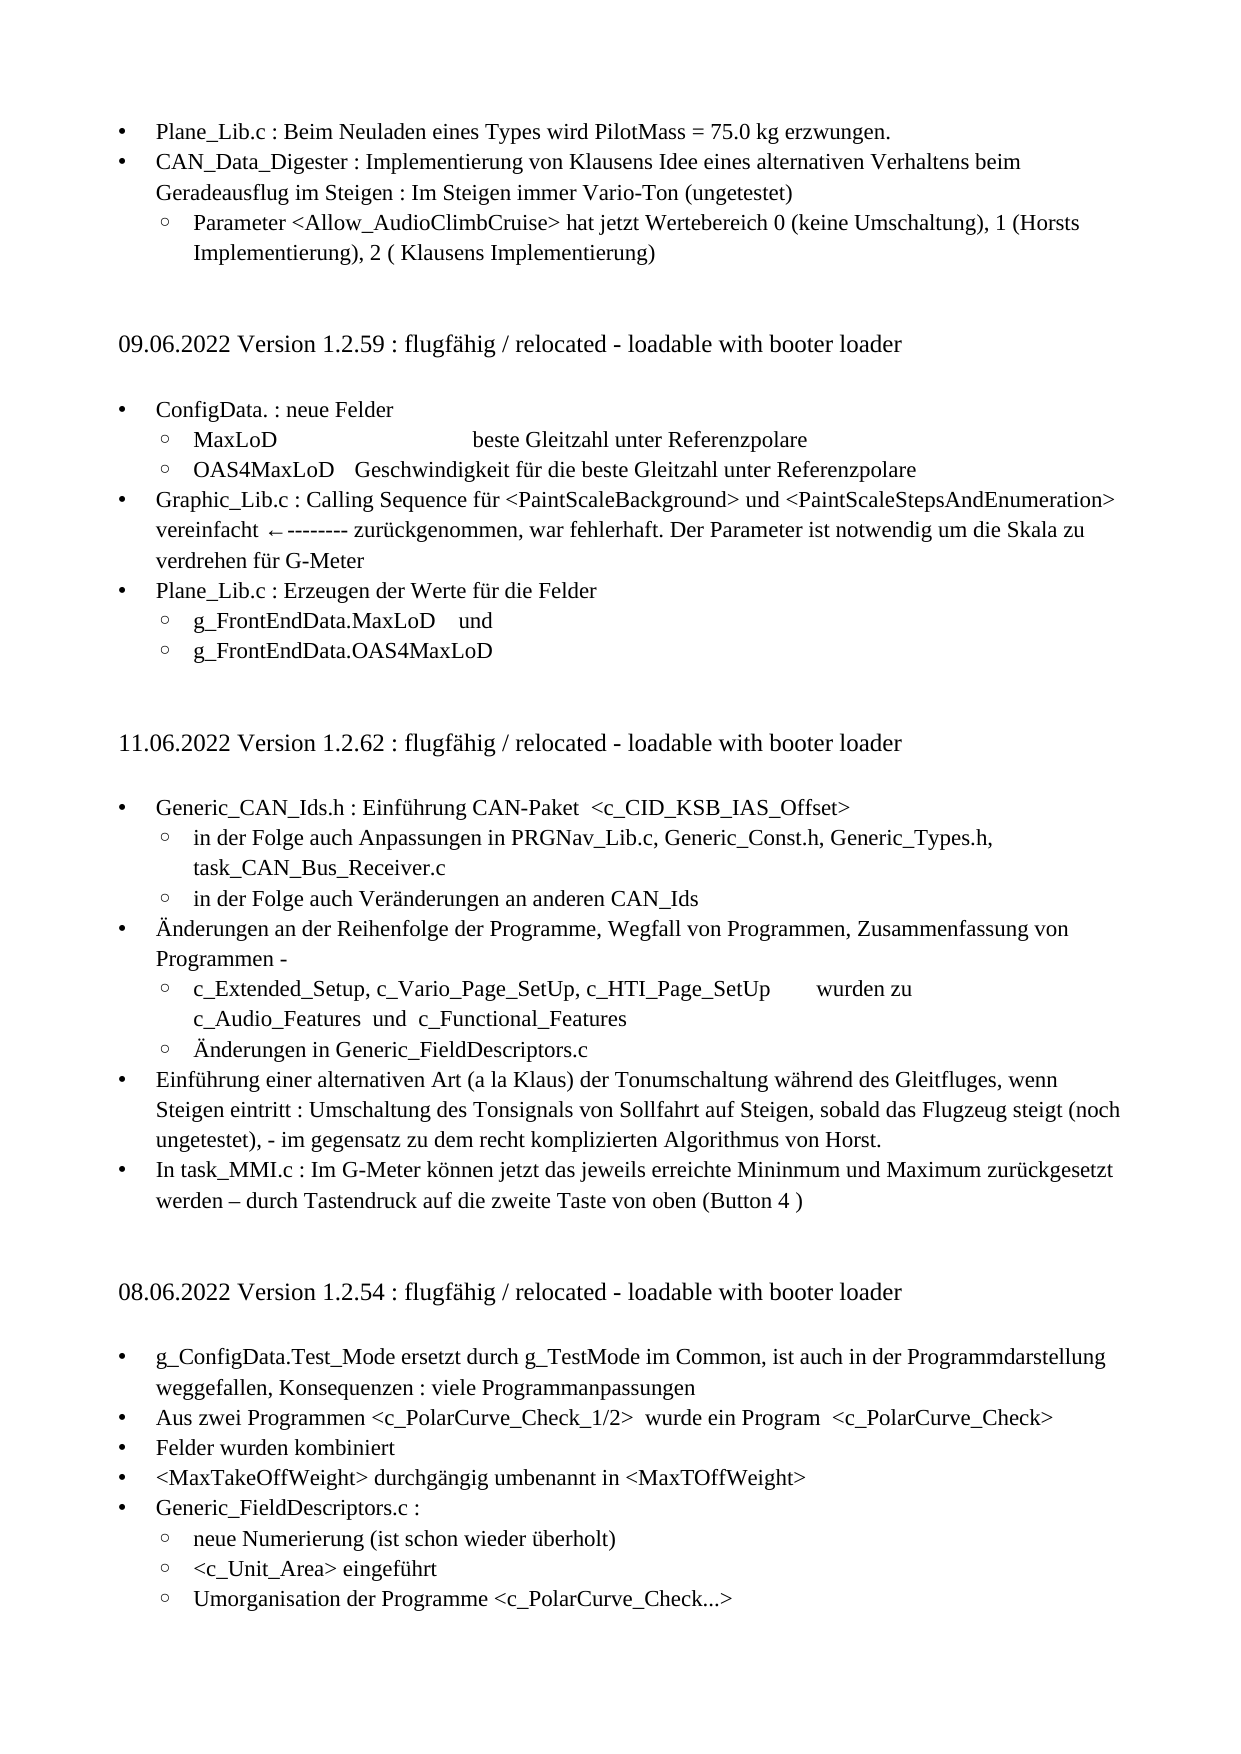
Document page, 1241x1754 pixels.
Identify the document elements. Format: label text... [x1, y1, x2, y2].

list OAS4MaxLoD Geschwindigkeit für die beste Gleitzahl unter Referenzpolare [156, 456, 1122, 482]
list g_ConfigData.Test_Mode ersetzt durch g_TestMode im Common, ist auch in der Programmdarstellung weggefallen, Konsequenzen : viele Programmanpassungen [118, 1343, 1122, 1400]
list ConfigData. : neue Felder [118, 396, 1122, 422]
list in der Folge auch Anpassungen in PRGNav_Lib.c, Generic_Const.h, Generic_Types.h, task_CAN_Bus_Receiver.c [156, 824, 1122, 881]
list MaxLoD beste Gleitzahl unter Referenzpolare [156, 426, 1122, 452]
list in der Folge auch Veränderungen an anderen CAN_Ids [156, 884, 1122, 911]
list Plane_Lib.c : Beim Neuladen eines Types wird PilotMass = 75.0 kg erzwungen. [118, 118, 1122, 144]
list Umorganisation der Programme <c_PolarCurve_Check...> [156, 1585, 1122, 1611]
list Aus zwei Programmen <c_PolarCurve_Check_1/2> wurde ein Program <c_PolarCurve_Check> [118, 1404, 1122, 1430]
list Parameter <Allow_AudioClimbCruise> hat jetzt Wertebereich 0 (keine Umschaltung), 1 (Horsts Implementierung), 2 ( Klausens Implementierung) [156, 209, 1122, 296]
list g_FrontEndData.MaxLoD und [156, 607, 1122, 633]
list Plane_Lib.c : Erzeugen der Werte für die Felder [118, 577, 1122, 603]
text 09.06.2022 Version 1.2.59 : flugfähig / relocated - loadable with booter loader [118, 329, 1122, 358]
list neue Numerierung (ist schon wieder überholt) [156, 1524, 1122, 1551]
list Generic_FieldDescriptors.c : [118, 1494, 1122, 1521]
list Änderungen in Generic_FieldDescriptors.c [156, 1036, 1122, 1062]
text 11.06.2022 Version 1.2.62 : flugfähig / relocated - loadable with booter loader [118, 728, 1122, 757]
list Graphic_Lib.c : Calling Sequence für <PaintScaleBackground> und <PaintScaleStepsAndEnumeration> vereinfacht ←-------- zurückgenommen, war fehlerhaft. Der Parameter ist notwendig um die Skala zu verdrehen für G-Meter [118, 486, 1122, 573]
list <c_Unit_Area> eingeführt [156, 1555, 1122, 1581]
list Einführung einer alternativen Art (a la Klaus) der Tonumschaltung während des Gleitfluges, wenn Steigen eintritt : Umschaltung des Tonsignals von Sollfahrt auf Steigen, sobald das Flugzeug steigt (noch ungetestet), - im gegensatz zu dem recht komplizierten Algorithmus von Horst. [118, 1066, 1122, 1153]
list g_FrontEndData.OAS4MaxLoD [156, 637, 1122, 694]
list <MaxTakeOffWeight> durchgängig umbenannt in <MaxTOffWeight> [118, 1464, 1122, 1491]
list CAN_Data_Digester : Implementierung von Klausens Idee eines alternativen Verhaltens beim Geradeausflug im Steigen : Im Steigen immer Vario-Ton (ungetestet) [118, 148, 1122, 205]
list In task_MMI.c : Im G-Meter können jetzt das jeweils erreichte Mininmum und Maximum zurückgesetzt werden – durch Tastendruck auf die zweite Taste von oben (Button 4 ) [118, 1156, 1122, 1243]
list Generic_CAN_Ids.h : Einführung CAN-Paket <c_CID_KSB_IAS_Offset> [118, 794, 1122, 820]
list Änderungen an der Reihenfolge der Programme, Wegfall von Programmen, Zusammenfassung von Programmen - [118, 915, 1122, 971]
list c_Extended_Setup, c_Vario_Page_SetUp, c_HTI_Page_SetUp wurden zu c_Audio_Features und c_Functional_Features [156, 975, 1122, 1032]
list Felder wurden kombiniert [118, 1434, 1122, 1460]
text 08.06.2022 Version 1.2.54 : flugfähig / relocated - loadable with booter loader [118, 1277, 1122, 1306]
